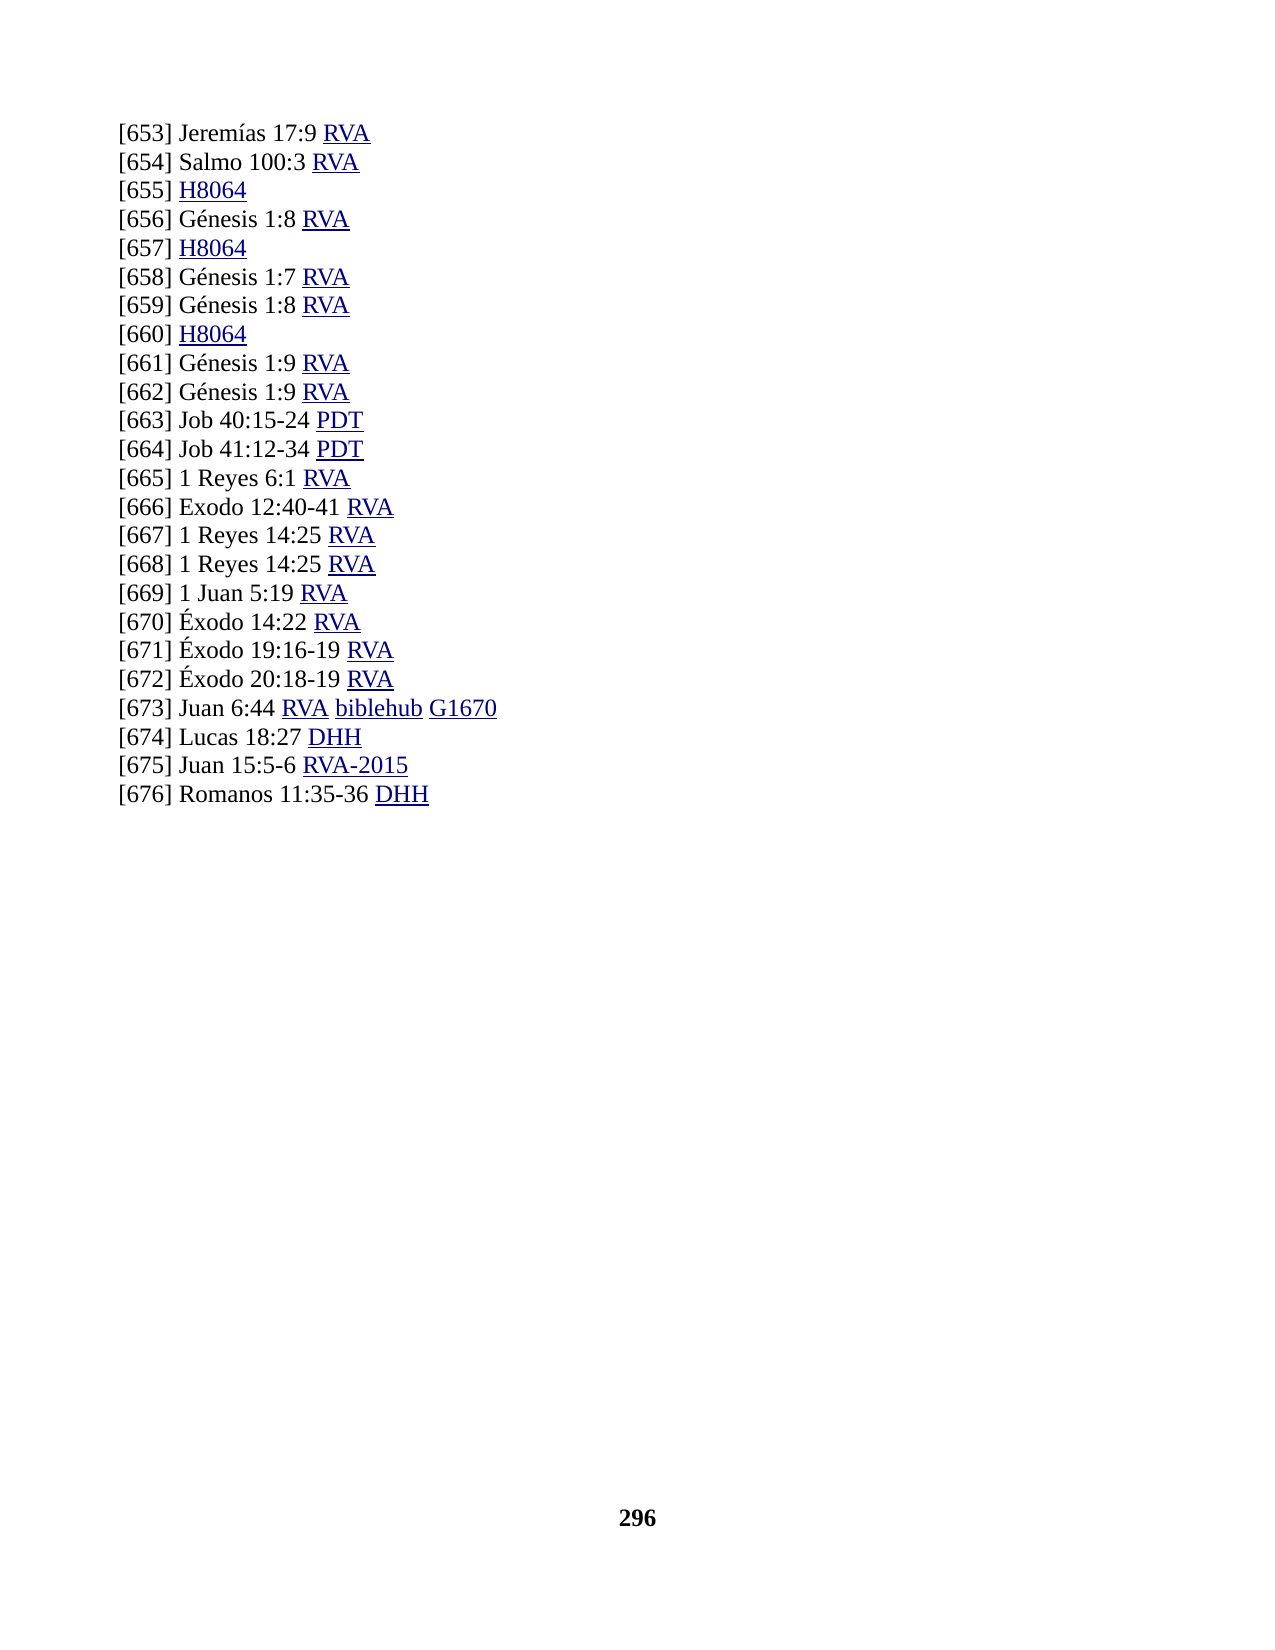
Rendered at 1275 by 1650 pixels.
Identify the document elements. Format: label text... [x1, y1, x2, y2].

text Romanos 11:35-36 DHH [118, 779, 1157, 808]
text Génesis 1:9 RVA [118, 348, 1157, 377]
text Éxodo 20:18-19 RVA [118, 664, 1157, 693]
text 1 Reyes 14:25 RVA [118, 521, 1157, 549]
text H8064 [118, 176, 1157, 204]
text Génesis 1:9 RVA [118, 377, 1157, 406]
text Génesis 1:7 RVA [118, 262, 1157, 291]
text Éxodo 19:16-19 RVA [118, 636, 1157, 664]
text Job 40:15-24 PDT [118, 406, 1157, 434]
text Génesis 1:8 RVA [118, 291, 1157, 319]
text Éxodo 14:22 RVA [118, 607, 1157, 636]
text Génesis 1:8 RVA [118, 204, 1157, 233]
text 1 Reyes 6:1 RVA [118, 463, 1157, 492]
text Lucas 18:27 DHH [118, 722, 1157, 751]
text Juan 6:44 RVA biblehub G1670 [118, 693, 1157, 722]
text H8064 [118, 233, 1157, 262]
text Job 41:12-34 PDT [118, 434, 1157, 463]
text Jeremías 17:9 RVA [118, 118, 1157, 147]
text Juan 15:5-6 RVA-2015 [118, 751, 1157, 779]
text Salmo 100:3 RVA [118, 147, 1157, 176]
text 1 Juan 5:19 RVA [118, 578, 1157, 607]
text H8064 [118, 319, 1157, 348]
text 1 Reyes 14:25 RVA [118, 549, 1157, 578]
text Exodo 12:40-41 RVA [118, 492, 1157, 521]
